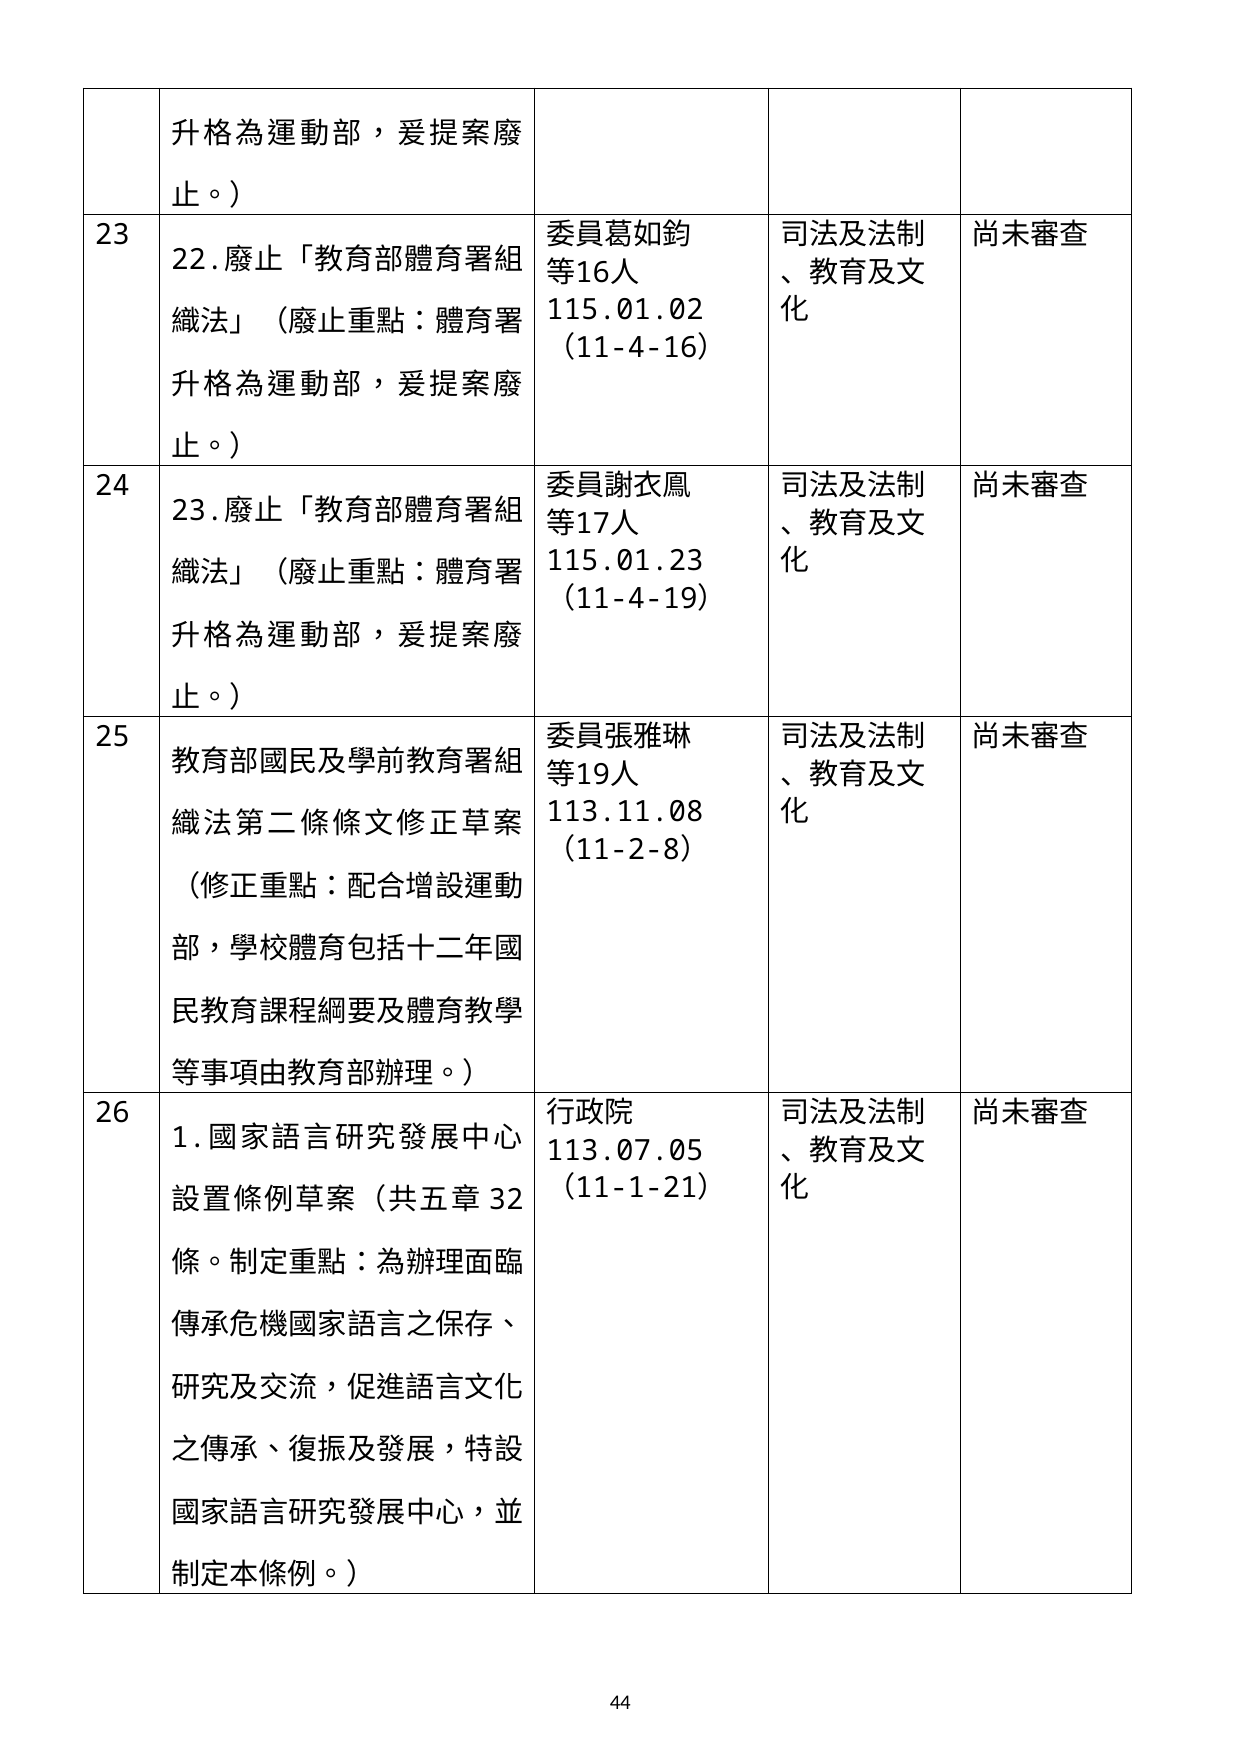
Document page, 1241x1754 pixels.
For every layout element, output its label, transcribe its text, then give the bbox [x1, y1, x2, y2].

table_cell 教育部國民及學前教育署組織法第二條條文修正草案（修正重點：配合增設運動部，學校體育包括十二年國民教育課程綱要及體育教學等事項由教育部辦理。） [160, 717, 534, 1092]
table_cell 司法及法制、教育及文化 [769, 215, 960, 465]
table_cell 26 [84, 1093, 159, 1593]
table_cell 1.國家語言研究發展中心設置條例草案（共五章32條。制定重點：為辦理面臨傳承危機國家語言之保存、研究及交流，促進語言文化之傳承、復振及發展，特設國家語言研究發展中心，並制定本條例。） [160, 1093, 534, 1593]
table_cell 司法及法制、教育及文化 [769, 1093, 960, 1593]
table_cell 升格為運動部，爰提案廢止。） [160, 89, 534, 214]
table_cell 23.廢止「教育部體育署組織法」（廢止重點：體育署升格為運動部，爰提案廢止。） [160, 466, 534, 716]
table_cell 司法及法制、教育及文化 [769, 466, 960, 716]
table_cell 尚未審查 [961, 466, 1131, 716]
table_cell 25 [84, 717, 159, 1092]
table_cell 22.廢止「教育部體育署組織法」（廢止重點：體育署升格為運動部，爰提案廢止。） [160, 215, 534, 465]
table_cell 行政院 113.07.05 （11-1-21） [535, 1093, 768, 1593]
table_cell 尚未審查 [961, 717, 1131, 1092]
table_cell 23 [84, 215, 159, 465]
table_cell 司法及法制、教育及文化 [769, 717, 960, 1092]
table_cell [535, 89, 768, 214]
table_cell 委員張雅琳 等19人 113.11.08 （11-2-8） [535, 717, 768, 1092]
table_cell [961, 89, 1131, 214]
table_cell 委員謝衣鳯 等17人 115.01.23 （11-4-19） [535, 466, 768, 716]
table_cell [769, 89, 960, 214]
table_cell 24 [84, 466, 159, 716]
table_cell 尚未審查 [961, 215, 1131, 465]
table_cell 委員葛如鈞 等16人 115.01.02 （11-4-16） [535, 215, 768, 465]
table_cell 尚未審查 [961, 1093, 1131, 1593]
table_cell [84, 89, 159, 214]
